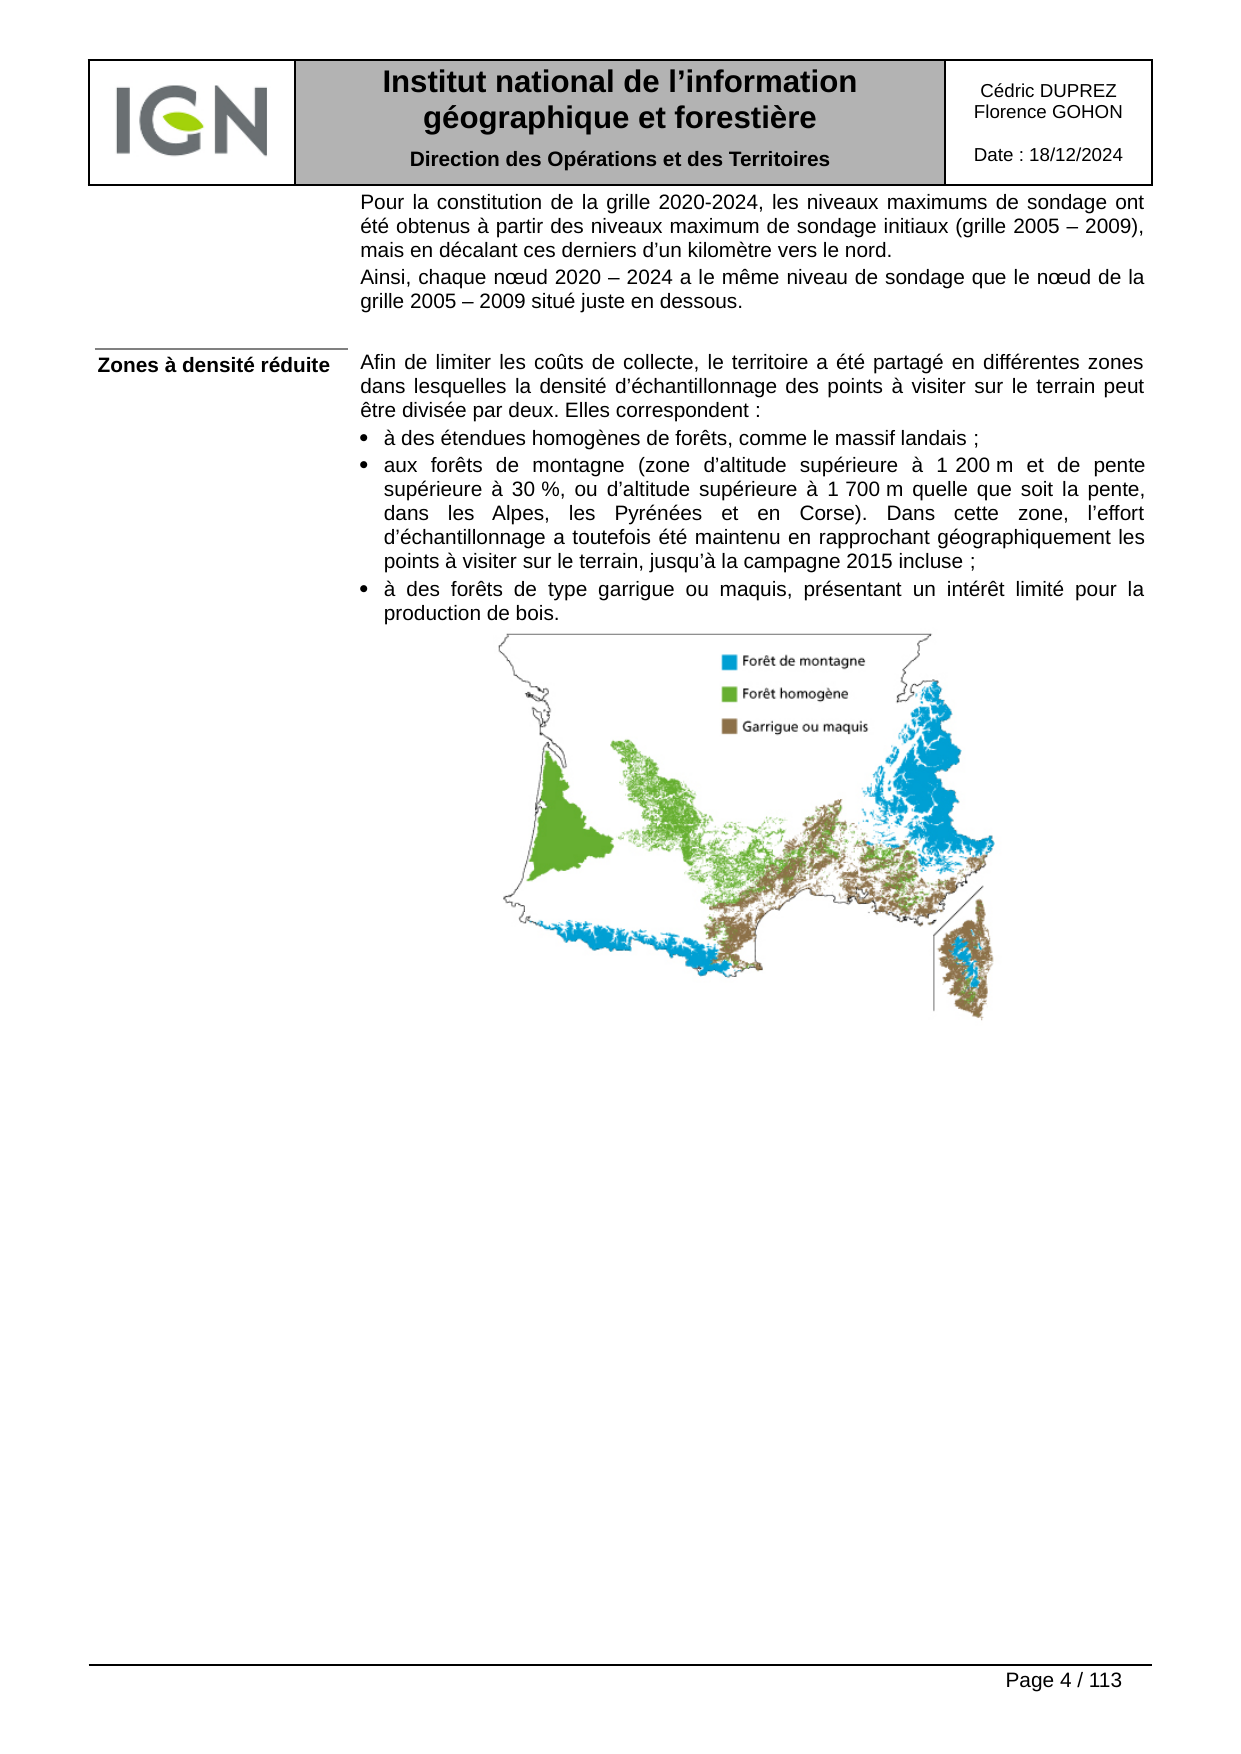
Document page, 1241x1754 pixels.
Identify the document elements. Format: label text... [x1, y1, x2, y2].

table_cell [89, 186, 354, 346]
picture [91, 62, 293, 180]
table_cell Afin de limiter les coûts de collecte, le territoire a été partagé en différentes zones dans lesquelles la densité d’échantillonnage des points à visiter sur le terrain peut être divisée par deux. Elles correspondent : à des étendues homogènes de forêts, comme le massif landais ; aux forêts de montagne (zone d’altitude supérieure à 1 200 m et de pente supérieure à 30 %, ou d’altitude supérieure à 1 700 m quelle que soit la pente, dans les Alpes, les Pyrénées et en Corse). Dans cette zone, l’effort d’échantillonnage a toutefois été maintenu en rapprochant géographiquement les points à visiter sur le terrain, jusqu’à la campagne 2015 incluse ; à des forêts de type garrigue ou maquis, présentant un intérêt limité pour la production de bois. [354, 346, 1152, 1031]
table_cell Zones à densité réduite [89, 346, 354, 1031]
table_cell Pour la constitution de la grille 2020-2024, les niveaux maximums de sondage ont été obtenus à partir des niveaux maximum de sondage initiaux (grille 2005 – 2009), mais en décalant ces derniers d’un kilomètre vers le nord. Ainsi, chaque nœud 2020 – 2024 a le même niveau de sondage que le nœud de la grille 2005 – 2009 situé juste en dessous. [354, 186, 1152, 346]
picture [492, 627, 1013, 1026]
